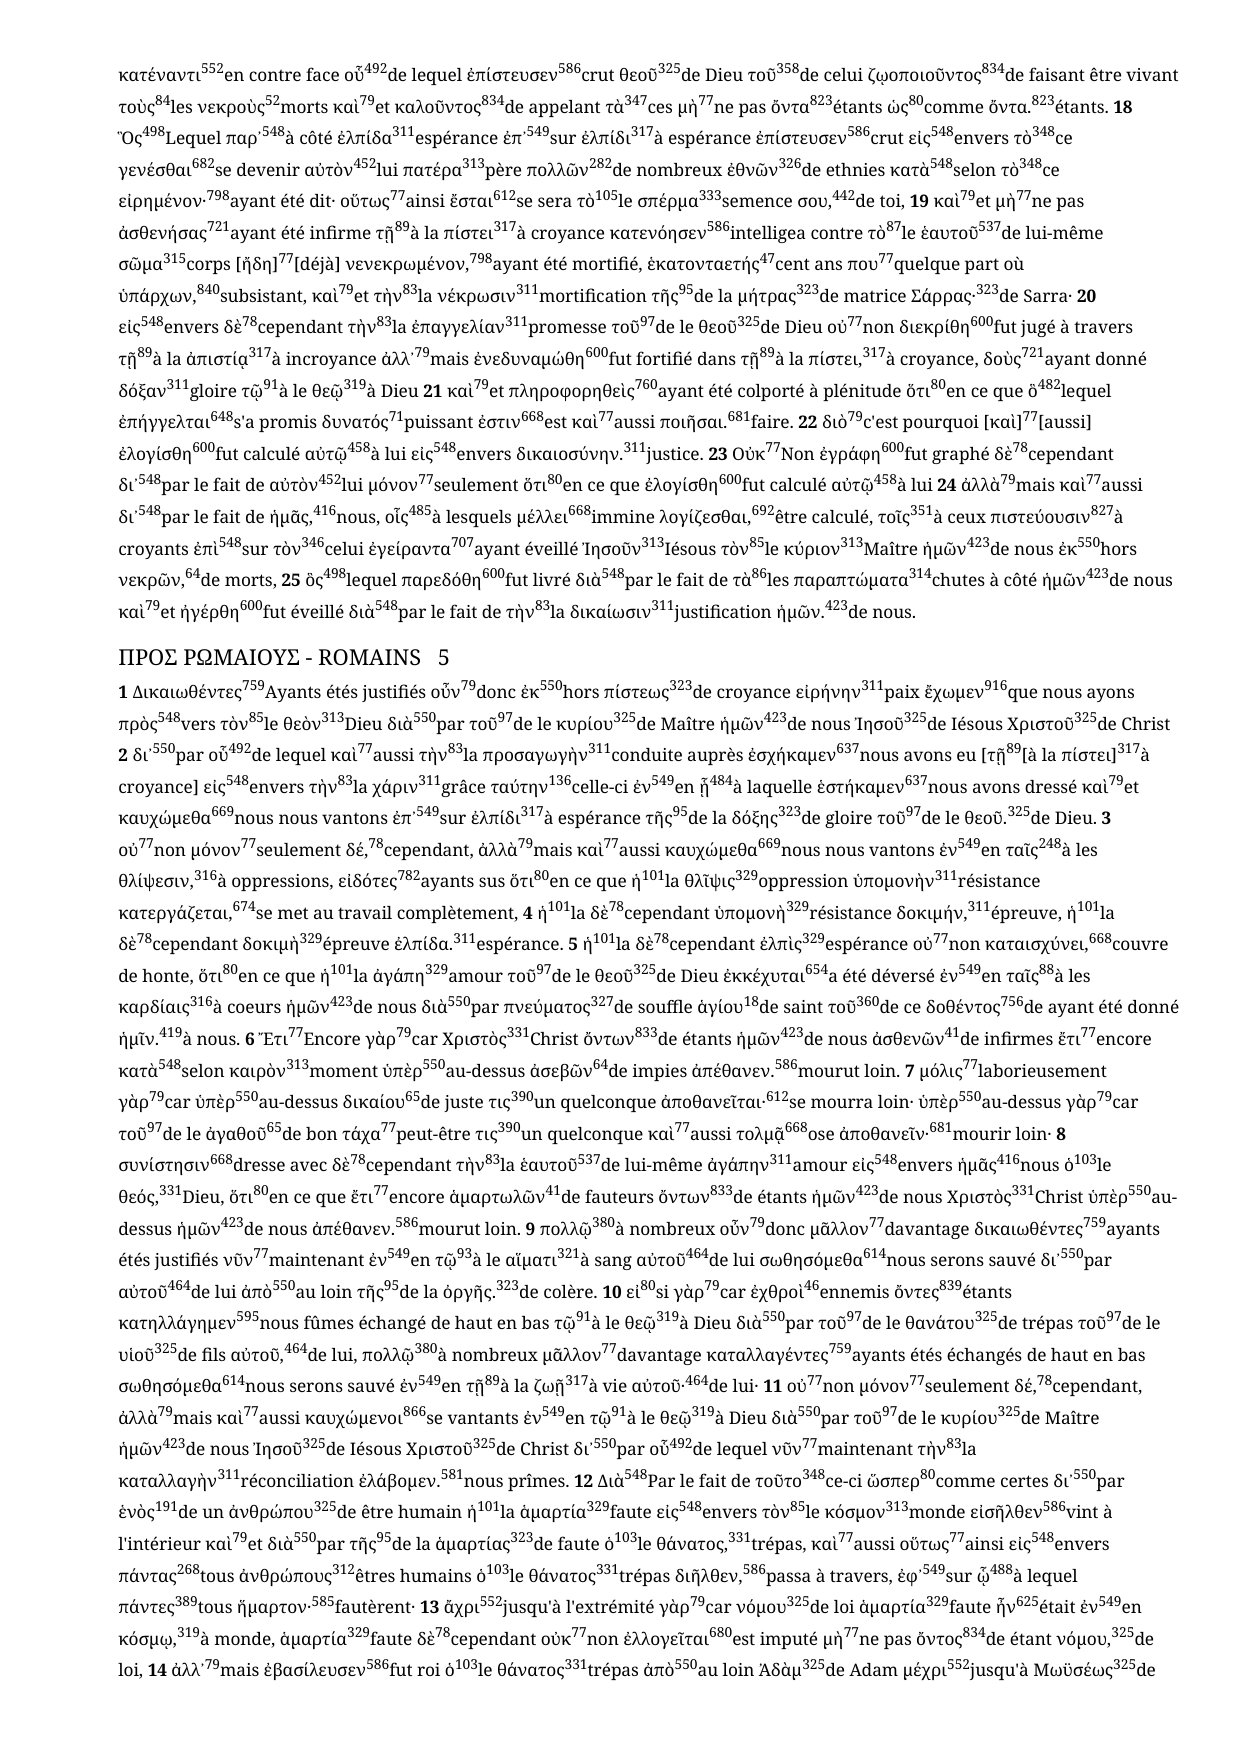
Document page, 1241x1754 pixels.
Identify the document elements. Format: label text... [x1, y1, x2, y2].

text 1 Δικαιωθέντες759Ayants étés justifiés οὖν79donc ἐκ550hors πίστεως323de croyance εἰρήνην311paix ἔχωμεν916que nous ayons πρὸς548vers τὸν85le θεὸν313Dieu διὰ550par τοῦ97de le κυρίου325de Maître ἡμῶν423de nous Ἰησοῦ325de Iésous Χριστοῦ325de Christ 2 δι᾽550par οὗ492de lequel καὶ77aussi τὴν83la προσαγωγὴν311conduite auprès ἐσχήκαμεν637nous avons eu [τῇ89[à la πίστει]317à croyance] εἰς548envers τὴν83la χάριν311grâce ταύτην136celle-ci ἐν549en ᾗ484à laquelle ἑστήκαμεν637nous avons dressé καὶ79et καυχώμεθα669nous nous vantons ἐπ᾽549sur ἐλπίδι317à espérance τῆς95de la δόξης323de gloire τοῦ97de le θεοῦ.325de Dieu. 3 οὐ77non μόνον77seulement δέ,78cependant, ἀλλὰ79mais καὶ77aussi καυχώμεθα669nous nous vantons ἐν549en ταῖς248à les θλίψεσιν,316à oppressions, εἰδότες782ayants sus ὅτι80en ce que ἡ101la θλῖψις329oppression ὑπομονὴν311résistance κατεργάζεται,674se met au travail complètement, 4 ἡ101la δὲ78cependant ὑπομονὴ329résistance δοκιμήν,311épreuve, ἡ101la δὲ78cependant δοκιμὴ329épreuve ἐλπίδα.311espérance. 5 ἡ101la δὲ78cependant ἐλπὶς329espérance οὐ77non καταισχύνει,668couvre de honte, ὅτι80en ce que ἡ101la ἀγάπη329amour τοῦ97de le θεοῦ325de Dieu ἐκκέχυται654a été déversé ἐν549en ταῖς88à les καρδίαις316à coeurs ἡμῶν423de nous διὰ550par πνεύματος327de souffle ἁγίου18de saint τοῦ360de ce δοθέντος756de ayant été donné ἡμῖν.419à nous. 6 Ἔτι77Encore γὰρ79car Χριστὸς331Christ ὄντων833de étants ἡμῶν423de nous ἀσθενῶν41de infirmes ἔτι77encore κατὰ548selon καιρὸν313moment ὑπὲρ550au-dessus ἀσεβῶν64de impies ἀπέθανεν.586mourut loin. 7 μόλις77laborieusement γὰρ79car ὑπὲρ550au-dessus δικαίου65de juste τις390un quelconque ἀποθανεῖται·612se mourra loin· ὑπὲρ550au-dessus γὰρ79car τοῦ97de le ἀγαθοῦ65de bon τάχα77peut-être τις390un quelconque καὶ77aussi τολμᾷ668ose ἀποθανεῖν·681mourir loin· 8 συνίστησιν668dresse avec δὲ78cependant τὴν83la ἑαυτοῦ537de lui-même ἀγάπην311amour εἰς548envers ἡμᾶς416nous ὁ103le θεός,331Dieu, ὅτι80en ce que ἔτι77encore ἁμαρτωλῶν41de fauteurs ὄντων833de étants ἡμῶν423de nous Χριστὸς331Christ ὑπὲρ550au-dessus ἡμῶν423de nous ἀπέθανεν.586mourut loin. 9 πολλῷ380à nombreux οὖν79donc μᾶλλον77davantage δικαιωθέντες759ayants étés justifiés νῦν77maintenant ἐν549en τῷ93à le αἵματι321à sang αὐτοῦ464de lui σωθησόμεθα614nous serons sauvé δι᾽550par αὐτοῦ464de lui ἀπὸ550au loin τῆς95de la ὀργῆς.323de colère. 10 εἰ80si γὰρ79car ἐχθροὶ46ennemis ὄντες839étants κατηλλάγημεν595nous fûmes échangé de haut en bas τῷ91à le θεῷ319à Dieu διὰ550par τοῦ97de le θανάτου325de trépas τοῦ97de le υἱοῦ325de fils αὐτοῦ,464de lui, πολλῷ380à nombreux μᾶλλον77davantage καταλλαγέντες759ayants étés échangés de haut en bas σωθησόμεθα614nous serons sauvé ἐν549en τῇ89à la ζωῇ317à vie αὐτοῦ·464de lui· 11 οὐ77non μόνον77seulement δέ,78cependant, ἀλλὰ79mais καὶ77aussi καυχώμενοι866se vantants ἐν549en τῷ91à le θεῷ319à Dieu διὰ550par τοῦ97de le κυρίου325de Maître ἡμῶν423de nous Ἰησοῦ325de Iésous Χριστοῦ325de Christ δι᾽550par οὗ492de lequel νῦν77maintenant τὴν83la καταλλαγὴν311réconciliation ἐλάβομεν.581nous prîmes. 12 Διὰ548Par le fait de τοῦτο348ce-ci ὥσπερ80comme certes δι᾽550par ἑνὸς191de un ἀνθρώπου325de être humain ἡ101la ἁμαρτία329faute εἰς548envers τὸν85le κόσμον313monde εἰσῆλθεν586vint à l'intérieur καὶ79et διὰ550par τῆς95de la ἁμαρτίας323de faute ὁ103le θάνατος,331trépas, καὶ77aussi οὕτως77ainsi εἰς548envers πάντας268tous ἀνθρώπους312êtres humains ὁ103le θάνατος331trépas διῆλθεν,586passa à travers, ἐφ᾽549sur ᾧ488à lequel πάντες389tous ἥμαρτον·585fautèrent· 13 ἄχρι552jusqu'à l'extrémité γὰρ79car νόμου325de loi ἁμαρτία329faute ἦν625était ἐν549en κόσμῳ,319à monde, ἁμαρτία329faute δὲ78cependant οὐκ77non ἐλλογεῖται680est imputé μὴ77ne pas ὄντος834de étant νόμου,325de loi, 14 ἀλλ᾽79mais ἐβασίλευσεν586fut roi ὁ103le θάνατος331trépas ἀπὸ550au loin Ἀδὰμ325de Adam μέχρι552jusqu'à Μωϋσέως325de Môusês καὶ77aussi ἐπὶ548sur τοὺς345ceux μὴ77ne pas ἁμαρτήσαντας706ayants fautés ἐπὶ549sur τῷ93à le ὁμοιώματι321à similitude τῆς95de la παραβάσεως323de transgression Ἀδὰμ325de Adam ὅς498lequel ἐστιν668est τύπος331modèle frappé τοῦ358de celui μέλλοντος.834de imminant. 15 Ἀλλ᾽79Mais οὐχ77non ὡς80comme τὸ105le παράπτωμα,333chute à côté, οὕτως77ainsi καὶ77aussi τὸ105le χάρισμα·333don de grâce· εἰ80si γὰρ79car τῷ93à le τοῦ97de le ἑνὸς65de un παραπτώματι321à chute à côté οἱ102les πολλοὶ389nombreux ἀπέθανον,585moururent loin, πολλῷ380à nombreux μᾶλλον77davantage ἡ101la χάρις329grâce τοῦ97de le θεοῦ325de Dieu καὶ79et ἡ101la δωρεὰ329gratification ἐν549en χάριτι317à grâce τῇ484à celle τοῦ97de le ἑνὸς191de un ἀνθρώπου325de être humain Ἰησοῦ325de Iésous Χριστοῦ325de Christ εἰς548envers τοὺς84les πολλοὺς372nombreux ἐπερίσσευσεν.586surabonda. 16 καὶ79et οὐχ77non ὡς80comme δι᾽550par ἑνὸς65de un ἁμαρτήσαντος716de ayant fauté τὸ105le δώρημα·333don gratuit· τὸ105le μὲν79certes γὰρ79car κρίμα333objet de jugement ἐξ550hors ἑνὸς65de un εἰς548envers κατάκριμα,315objet de condamnation, τὸ105le δὲ78cependant χάρισμα333don de grâce ἐκ550hors πολλῶν282de nombreux παραπτωμάτων326de chutes à côté εἰς548envers δικαίωμα.315acte de justification. 17 εἰ80si γὰρ79car τῷ93à le τοῦ97de le ἑνὸς65de un παραπτώματι321à chute à côté ὁ103le θάνατος331trépas ἐβασίλευσεν586fut roi διὰ550par τοῦ97de le ἑνός,65de un, πολλῷ380à nombreux μᾶλλον77davantage οἱ363ceux τὴν83la περισσείαν311surabondance τῆς95de la χάριτος323de grâce καὶ79et τῆς95de la δωρεᾶς323de gratification τῆς95de la δικαιοσύνης323de justice λαμβάνοντες839prenants ἐν549en ζωῇ317à vie βασιλεύσουσιν605seront rois διὰ550par τοῦ97de le ἑνὸς65de un Ἰησοῦ325de Iésous Χριστοῦ.325de Christ. 18 Ἄρα77Par conséquent οὖν79donc ὡς80comme δι᾽550par ἑνὸς193de un παραπτώματος327de chute à côté εἰς548envers πάντας268tous ἀνθρώπους312êtres humains εἰς548envers κατάκριμα,315objet de condamnation, οὕτως77ainsi καὶ77aussi δι᾽550par ἑνὸς193de un δικαιώματος327de acte de justification εἰς548envers πάντας268tous ἀνθρώπους312êtres humains εἰς548envers δικαίωσιν311justification ζωῆς·323de vie· 19 ὥσπερ80comme certes γὰρ79car διὰ550par τῆς95de la παρακοῆς323de écoute à côté τοῦ97de le ἑνὸς191de un ἀνθρώπου325de être humain ἁμαρτωλοὶ46fauteurs κατεστάθησαν599furent constitué οἱ102les πολλοί,389nombreux, οὕτως77ainsi καὶ77aussi διὰ550par τῆς95de la ὑπακοῆς323de écoute soumise τοῦ97de le ἑνὸς65de un δίκαιοι46justes κατασταθήσονται618seront constitué οἱ102les πολλοί.389nombreux. 20 νόμος331loi δὲ78cependant παρεισῆλθεν,586entra à côté, ἵνα80afin que πλεονάσῃ899que fasse plus nombreux τὸ105le παράπτωμα·333chute à côté· οὗ77où δὲ78cependant ἐπλεόνασεν586fit plus nombreux ἡ101la ἁμαρτία,329faute, ὑπερεπερίσσευσεν586surabonda au-dessus ἡ101la χάρις,329grâce, 21 ἵνα80afin que ὥσπερ80comme certes ἐβασίλευσεν586fut roi ἡ101la ἁμαρτία329faute ἐν549en τῷ91à le θανάτῳ,319à trépas, οὕτως77ainsi καὶ77aussi ἡ101la χάρις329grâce βασιλεύσῃ899que soit roi διὰ550par δικαιοσύνης323de justice εἰς548envers ζωὴν311vie αἰώνιον2éternelle διὰ550par Ἰησοῦ325de Iésous Χριστοῦ325de Christ τοῦ97de le κυρίου325de Maître ἡμῶν.423de nous. [118, 676, 1181, 1682]
text 1 Τί399Quel οὖν79donc ἐροῦμεν601nous dirons εὑρηκέναι686avoir trouvé Ἀβραὰμ313Abraam τὸν85le προπάτορα313père antérieur ἡμῶν423de nous κατὰ548selon σάρκα;311chair; 2 εἰ80si γὰρ79car Ἀβραὰμ331Abraam ἐξ550hors ἔργων326de travaux ἐδικαιώθη,600fut justifié, ἔχει668a καύχημα,315vantardise, ἀλλ᾽79mais οὐ77non πρὸς548vers θεόν.313Dieu. 3 τί399quel γὰρ79car ἡ101la γραφὴ329graphe λέγει;668dit; ἐπίστευσεν586crut δὲ78cependant Ἀβραὰμ331Abraam τῷ91à le θεῷ319à Dieu καὶ79et ἐλογίσθη600fut calculé αὐτῷ458à lui εἰς548envers δικαιοσύνην.311justice. 4 τῷ352à celui δὲ78cependant ἐργαζομένῳ855à se mettant au travail ὁ103le μισθὸς331salaire οὐ77non λογίζεται680est calculé κατὰ548selon χάριν311grâce ἀλλὰ79mais κατὰ548selon ὀφείλημα,315débitation, 5 τῷ352à celui δὲ78cependant μὴ79ne pas ἐργαζομένῳ855à se mettant au travail πιστεύοντι828à croyant δὲ78cependant ἐπὶ548sur τὸν346celui δικαιοῦντα822justifiant τὸν85le ἀσεβῆ53impie λογίζεται680est calculé ἡ101la πίστις329croyance αὐτοῦ464de lui εἰς548envers δικαιοσύνην·311justice· 6 καθάπερ77tout comme καὶ77aussi Δαυὶδ331Dauid λέγει668dit τὸν85le μακαρισμὸν313état bienheureux τοῦ97de le ἀνθρώπου325de être humain ᾧ486à lequel ὁ103le θεὸς331Dieu λογίζεται674se calcule δικαιοσύνην311justice χωρὶς552séparément ἔργων·326de travaux· 7 μακάριοι46bienheureux ὧν491de lesquels ἀφέθησαν599furent abandonné αἱ260les ἀνομίαι328illégalités καὶ79et ὧν491de lesquels ἐπεκαλύφθησαν599furent recouvert αἱ260les ἁμαρτίαι·328fautes· 8 μακάριος47bienheureux ἀνὴρ331homme οὗ492de lequel οὐ77non μὴ77ne pas λογίσηται905que se calcule κύριος331Maître ἁμαρτίαν.311faute. 9 Ὁ103Le μακαρισμὸς331état bienheureux οὖν79donc οὗτος156celui-ci ἐπὶ548sur τὴν83la περιτομὴν311circoncision ἢ79ou καὶ77aussi ἐπὶ548sur τὴν83la ἀκροβυστίαν;311prépuce; λέγομεν663nous disons γάρ·79car· ἐλογίσθη600fut calculé τῷ91à le Ἀβραὰμ319à Abraam ἡ101la πίστις329croyance εἰς548envers δικαιοσύνην.311justice. 10 πῶς77comment? οὖν79donc ἐλογίσθη;600fut calculé; ἐν549en περιτομῇ317à circoncision ὄντι828à étant ἢ79ou ἐν549en ἀκροβυστίᾳ;317à prépuce; οὐκ77non ἐν549en περιτομῇ317à circoncision ἀλλ᾽79mais ἐν549en ἀκροβυστίᾳ·317à prépuce· 11 καὶ79et σημεῖον315signe ἔλαβεν586prit περιτομῆς323de circoncision σφραγῖδα311sceau τῆς95de la δικαιοσύνης323de justice τῆς95de la πίστεως323de croyance τῆς356de celle ἐν549en τῇ89à la ἀκροβυστίᾳ,317à prépuce, εἰς548envers τὸ348ce εἶναι689être αὐτὸν452lui πατέρα313père πάντων383de tous τῶν357de ceux πιστευόντων833de croyants δι᾽550par ἀκροβυστίας,323de prépuce, εἰς548envers τὸ348ce λογισθῆναι683être calculé [καὶ]79[et] αὐτοῖς457à eux [τὴν]83[la] δικαιοσύνην,311justice, 12 καὶ79et πατέρα313père περιτομῆς323de circoncision τοῖς351à ceux οὐκ77non ἐκ550hors περιτομῆς323de circoncision μόνον77seulement ἀλλὰ79mais καὶ77aussi τοῖς351à ceux στοιχοῦσιν827à avançants en ligne τοῖς92à les ἴχνεσιν320à traces τῆς95de la ἐν549en ἀκροβυστίᾳ317à prépuce πίστεως323de croyance τοῦ97de le πατρὸς325de père ἡμῶν423de nous Ἀβραάμ.325de Abraam. 13 Οὐ77Non γὰρ79car διὰ550par νόμου325de loi ἡ101la ἐπαγγελία329promesse τῷ91à le Ἀβραὰμ319à Abraam ἢ79ou τῷ93à le σπέρματι321à semence αὐτοῦ,464de lui, τὸ366ce κληρονόμον313héritier αὐτὸν452lui εἶναι689être κόσμου,325de monde, ἀλλὰ79mais διὰ550par δικαιοσύνης323de justice πίστεως.323de croyance. 14 εἰ80si γὰρ79car οἱ363ceux ἐκ550hors νόμου325de loi κληρονόμοι,330héritiers, κεκένωται654a été vidé ἡ101la πίστις329croyance καὶ79et κατήργηται654a été rendu complètement sans travail ἡ101la ἐπαγγελία·329promesse· 15 ὁ103le γὰρ79car νόμος331loi ὀργὴν311colère κατεργάζεται·674se met au travail complètement· οὗ77où δὲ78cependant οὐκ77non ἔστιν668est νόμος331loi οὐδὲ77non cependant παράβασις.329transgression. 16 Διὰ548Par le fait de τοῦτο348ce-ci ἐκ550hors πίστεως,323de croyance, ἵνα80afin que κατὰ548selon χάριν,311grâce, εἰς548envers τὸ348ce εἶναι689être βεβαίαν30ferme τὴν83la ἐπαγγελίαν311promesse παντὶ277à tout τῷ93à le σπέρματι,321à semence, οὐ77non τῷ354à ce ἐκ550hors τοῦ97de le νόμου325de loi μόνον77seulement ἀλλὰ79mais καὶ77aussi τῷ354à ce ἐκ550hors πίστεως323de croyance Ἀβραάμ,325de Abraam, ὅς498lequel ἐστιν668est πατὴρ331père πάντων383de tous ἡμῶν,423de nous, 17 καθὼς77de haut en bas comme γέγραπται654a été graphé ὅτι80en ce que πατέρα313père πολλῶν282de nombreux ἐθνῶν326de ethnies τέθεικά638j'ai posé σε,437toi, κατέναντι552en contre face οὗ492de lequel ἐπίστευσεν586crut θεοῦ325de Dieu τοῦ358de celui ζῳοποιοῦντος834de faisant être vivant τοὺς84les νεκροὺς52morts καὶ79et καλοῦντος834de appelant τὰ347ces μὴ77ne pas ὄντα823étants ὡς80comme ὄντα.823étants. 18 Ὃς498Lequel παρ᾽548à côté ἐλπίδα311espérance ἐπ᾽549sur ἐλπίδι317à espérance ἐπίστευσεν586crut εἰς548envers τὸ348ce γενέσθαι682se devenir αὐτὸν452lui πατέρα313père πολλῶν282de nombreux ἐθνῶν326de ethnies κατὰ548selon τὸ348ce εἰρημένον·798ayant été dit· οὕτως77ainsi ἔσται612se sera τὸ105le σπέρμα333semence σου,442de toi, 19 καὶ79et μὴ77ne pas ἀσθενήσας721ayant été infirme τῇ89à la πίστει317à croyance κατενόησεν586intelligea contre τὸ87le ἑαυτοῦ537de lui-même σῶμα315corps [ἤδη]77[déjà] νενεκρωμένον,798ayant été mortifié, ἑκατονταετής47cent ans που77quelque part où ὑπάρχων,840subsistant, καὶ79et τὴν83la νέκρωσιν311mortification τῆς95de la μήτρας323de matrice Σάρρας·323de Sarra· 20 εἰς548envers δὲ78cependant τὴν83la ἐπαγγελίαν311promesse τοῦ97de le θεοῦ325de Dieu οὐ77non διεκρίθη600fut jugé à travers τῇ89à la ἀπιστίᾳ317à incroyance ἀλλ᾽79mais ἐνεδυναμώθη600fut fortifié dans τῇ89à la πίστει,317à croyance, δοὺς721ayant donné δόξαν311gloire τῷ91à le θεῷ319à Dieu 21 καὶ79et πληροφορηθεὶς760ayant été colporté à plénitude ὅτι80en ce que ὃ482lequel ἐπήγγελται648s'a promis δυνατός71puissant ἐστιν668est καὶ77aussi ποιῆσαι.681faire. 22 διὸ79c'est pourquoi [καὶ]77[aussi] ἐλογίσθη600fut calculé αὐτῷ458à lui εἰς548envers δικαιοσύνην.311justice. 23 Οὐκ77Non ἐγράφη600fut graphé δὲ78cependant δι᾽548par le fait de αὐτὸν452lui μόνον77seulement ὅτι80en ce que ἐλογίσθη600fut calculé αὐτῷ458à lui 24 ἀλλὰ79mais καὶ77aussi δι᾽548par le fait de ἡμᾶς,416nous, οἷς485à lesquels μέλλει668immine λογίζεσθαι,692être calculé, τοῖς351à ceux πιστεύουσιν827à croyants ἐπὶ548sur τὸν346celui ἐγείραντα707ayant éveillé Ἰησοῦν313Iésous τὸν85le κύριον313Maître ἡμῶν423de nous ἐκ550hors νεκρῶν,64de morts, 25 ὃς498lequel παρεδόθη600fut livré διὰ548par le fait de τὰ86les παραπτώματα314chutes à côté ἡμῶν423de nous καὶ79et ἠγέρθη600fut éveillé διὰ548par le fait de τὴν83la δικαίωσιν311justification ἡμῶν.423de nous. [118, 59, 1181, 623]
text ΠΡΟΣ ΡΩΜΑΙΟΥΣ - ROMAINS 5 [118, 642, 1181, 672]
